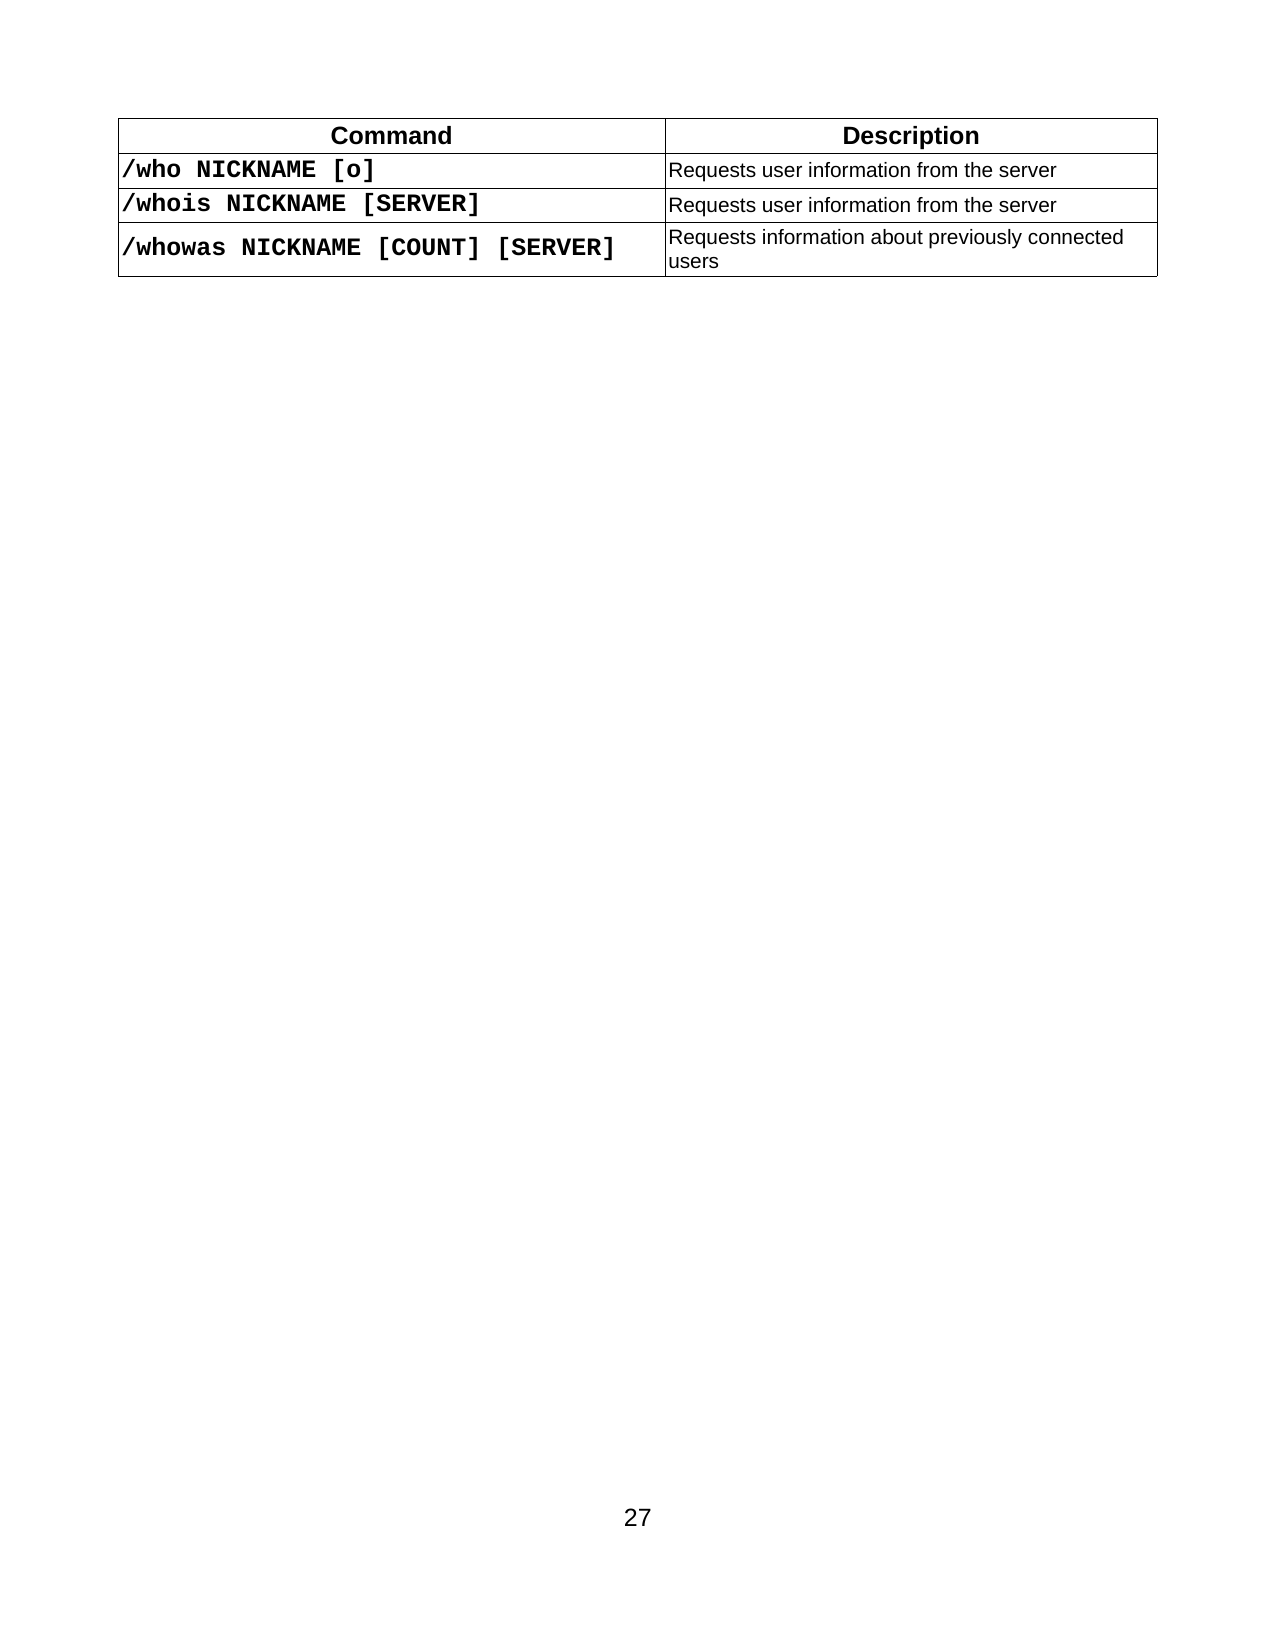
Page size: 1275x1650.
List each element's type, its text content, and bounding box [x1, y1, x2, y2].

table_cell Requests user information from the server [666, 189, 1157, 222]
table_cell /whowas NICKNAME [COUNT] [SERVER] [119, 223, 665, 276]
table_header Description [666, 119, 1157, 153]
table_cell Requests user information from the server [666, 154, 1157, 187]
table_cell /who NICKNAME [o] [119, 154, 665, 187]
table_cell Requests information about previously connected users [666, 223, 1157, 276]
table_header Command [119, 119, 665, 153]
table_cell /whois NICKNAME [SERVER] [119, 189, 665, 222]
